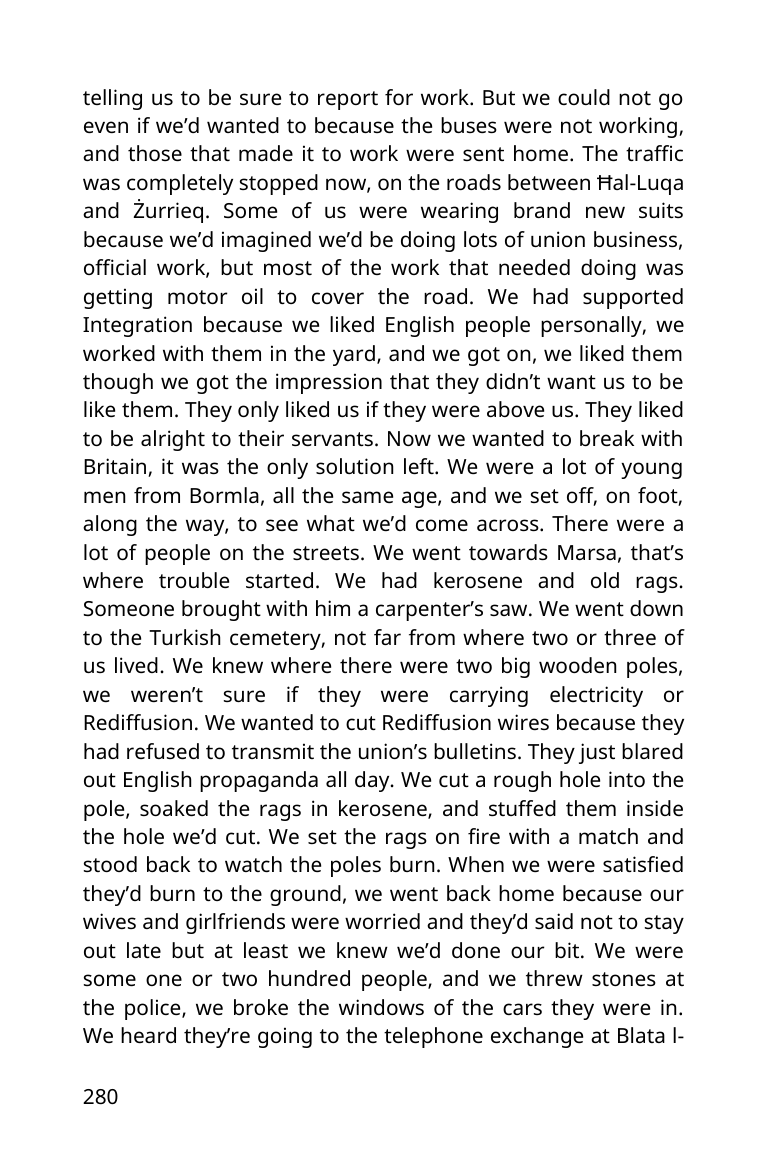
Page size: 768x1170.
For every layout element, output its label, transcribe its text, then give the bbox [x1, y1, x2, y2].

text telling us to be sure to report for work. But we could not go even if we’d wanted to because the buses were not working, and those that made it to work were sent home. The traffic was completely stopped now, on the roads between Ħal-Luqa and Żurrieq. Some of us were wearing brand new suits because we’d imagined we’d be doing lots of union business, official work, but most of the work that needed doing was getting motor oil to cover the road. We had supported Integration because we liked English people personally, we worked with them in the yard, and we got on, we liked them though we got the impression that they didn’t want us to be like them. They only liked us if they were above us. They liked to be alright to their servants. Now we wanted to break with Britain, it was the only solution left. We were a lot of young men from Bormla, all the same age, and we set off, on foot, along the way, to see what we’d come across. There were a lot of people on the streets. We went towards Marsa, that’s where trouble started. We had kerosene and old rags. Someone brought with him a carpenter’s saw. We went down to the Turkish cemetery, not far from where two or three of us lived. We knew where there were two big wooden poles, we weren’t sure if they were carrying electricity or Rediffusion. We wanted to cut Rediffusion wires because they had refused to transmit the union’s bulletins. They just blared out English propaganda all day. We cut a rough hole into the pole, soaked the rags in kerosene, and stuffed them inside the hole we’d cut. We set the rags on fire with a match and stood back to watch the poles burn. When we were satisfied they’d burn to the ground, we went back home because our wives and girlfriends were worried and they’d said not to stay out late but at least we knew we’d done our bit. We were some one or two hundred people, and we threw stones at the police, we broke the windows of the cars they were in. We heard they’re going to the telephone exchange at Blata l- [83, 83, 685, 1049]
